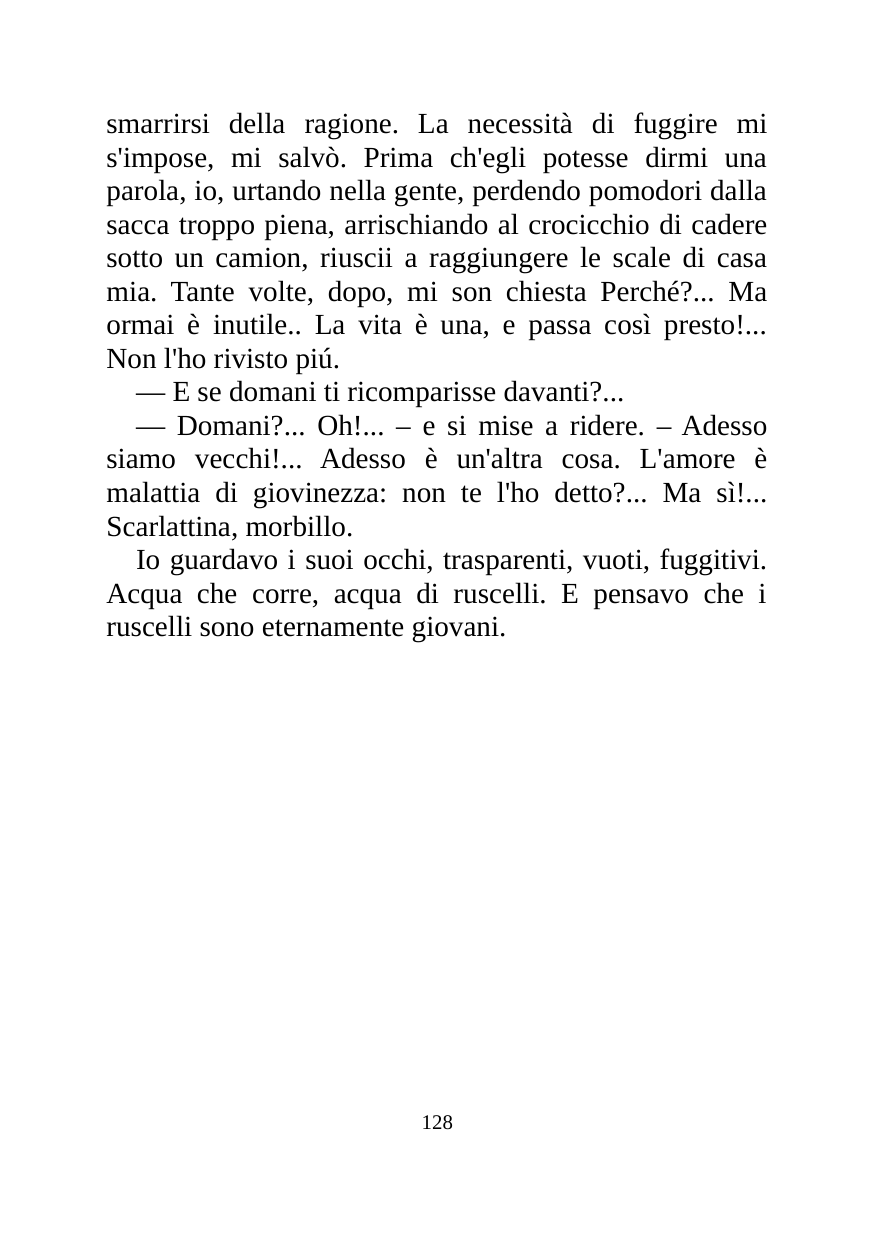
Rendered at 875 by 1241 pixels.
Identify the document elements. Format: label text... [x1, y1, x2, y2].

text smarrirsi della ragione. La necessità di fuggire mi s'impose, mi salvò. Prima ch'egli potesse dirmi una parola, io, urtando nella gente, perdendo pomodori dalla sacca troppo piena, arrischiando al crocicchio di cadere sotto un camion, riuscii a raggiungere le scale di casa mia. Tante volte, dopo, mi son chiesta Perché?... Ma ormai è inutile.. La vita è una, e passa così presto!... Non l'ho rivisto piú. [106, 106, 768, 374]
text — E se domani ti ricomparisse davanti?... [106, 374, 768, 408]
text — Domani?... Oh!... – e si mise a ridere. – Adesso siamo vecchi!... Adesso è un'altra cosa. L'amore è malattia di giovinezza: non te l'ho detto?... Ma sì!... Scarlattina, morbillo. [106, 408, 768, 542]
text Io guardavo i suoi occhi, trasparenti, vuoti, fuggitivi. Acqua che corre, acqua di ruscelli. E pensavo che i ruscelli sono eternamente giovani. [106, 542, 768, 643]
